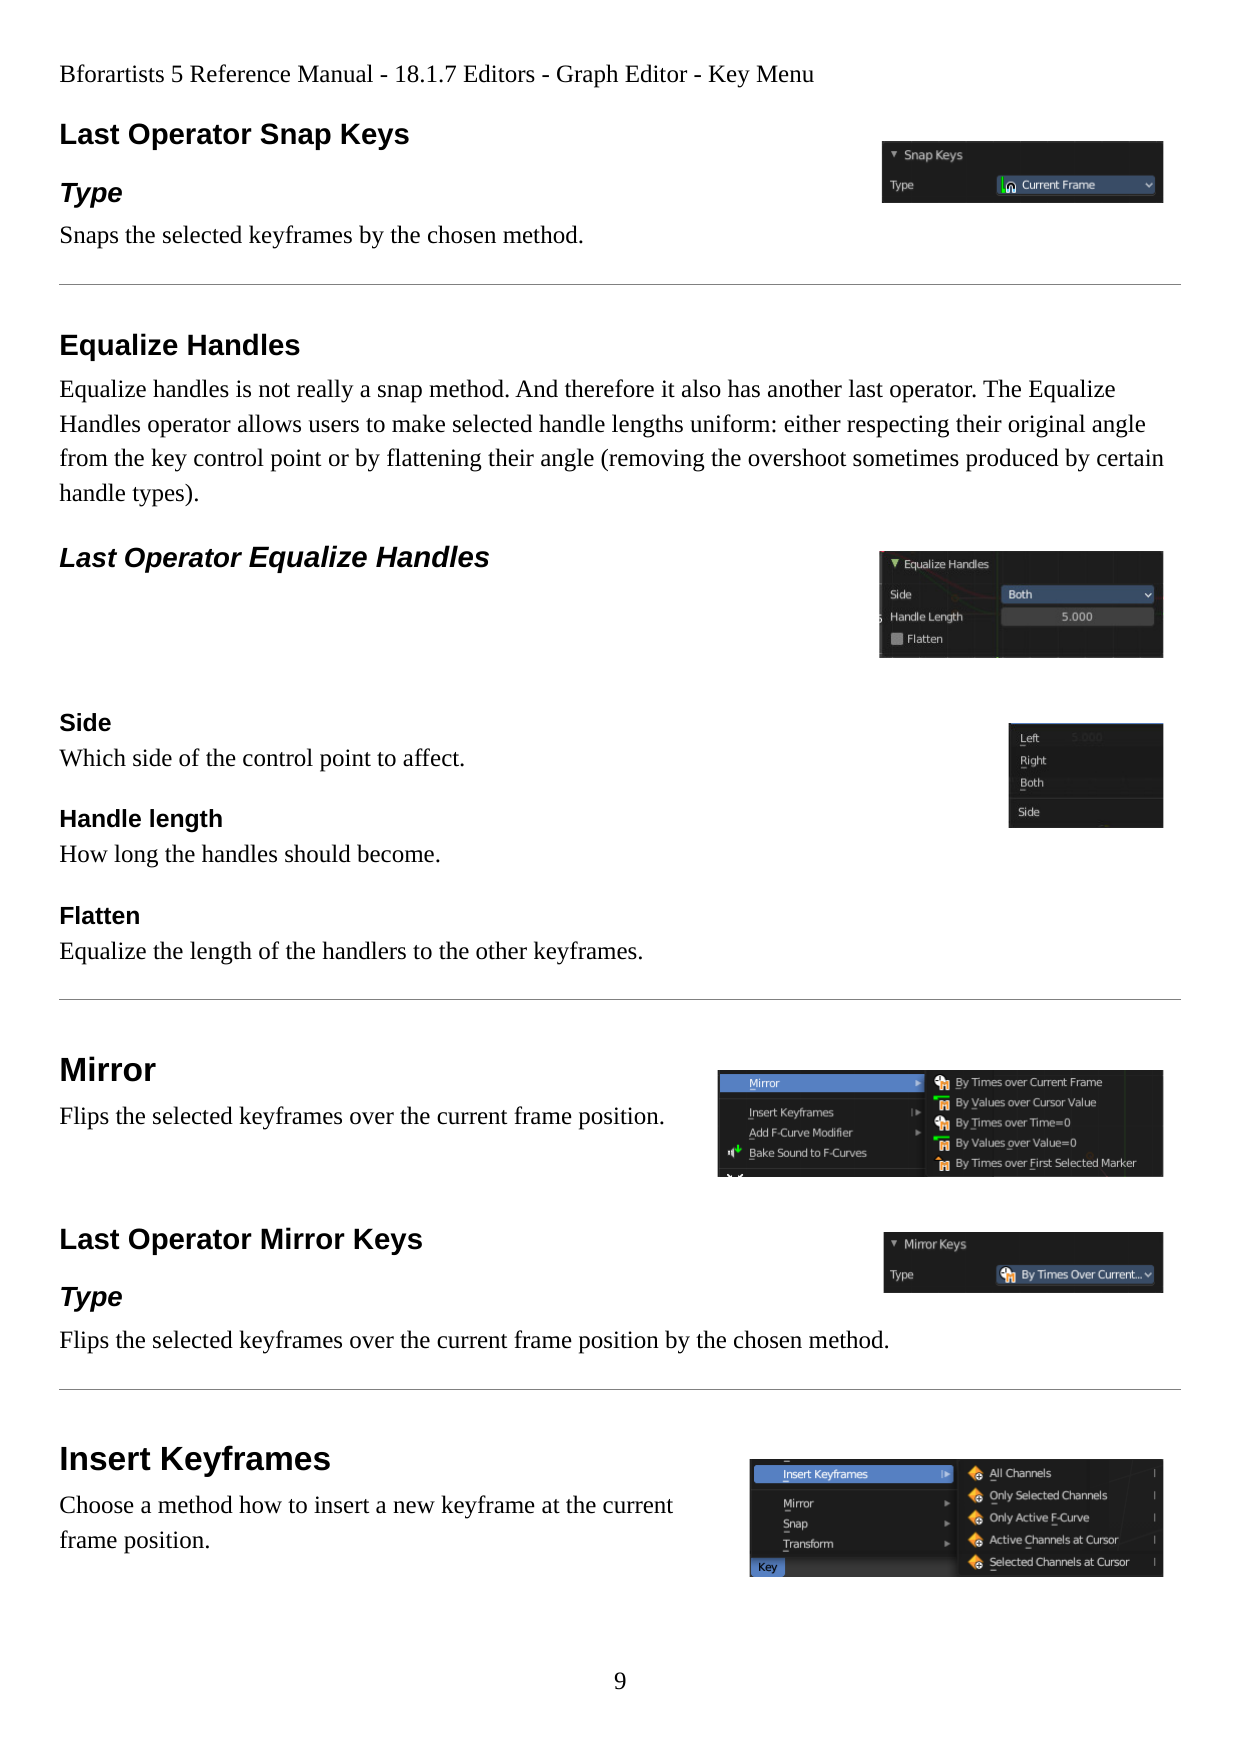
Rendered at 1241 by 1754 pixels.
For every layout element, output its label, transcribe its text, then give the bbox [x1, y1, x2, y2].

subtitle Equalize Handles [59, 328, 1181, 362]
subtitle Type [59, 1281, 1181, 1313]
picture [879, 551, 1164, 658]
text How long the handles should become. [59, 839, 1181, 868]
subtitle Last Operator Mirror Keys [59, 1222, 1181, 1256]
picture [1008, 723, 1164, 828]
subtitle Type [59, 176, 1181, 208]
picture [881, 141, 1164, 203]
text Which side of the control point to affect. [59, 743, 1008, 772]
text Flips the selected keyframes over the current frame position by the chosen method. [59, 1325, 1181, 1354]
subtitle Mirror [59, 1050, 1181, 1088]
subtitle Flatten [59, 901, 1181, 929]
text Snaps the selected keyframes by the chosen method. [59, 220, 1181, 249]
subtitle Last Operator Snap Keys [59, 117, 1181, 151]
subtitle Insert Keyframes [59, 1439, 1181, 1478]
text Equalize handles is not really a snap method. And therefore it also has another last operator. The Equalize Handles operator allows users to make selected handle lengths uniform: either respecting their original angle from the key control point or by flattening their angle (removing the overshoot sometimes produced by certain handle types). [59, 374, 1181, 507]
text Choose a method how to insert a new keyframe at the current frame position. [59, 1490, 749, 1554]
picture [717, 1070, 1164, 1177]
subtitle Last Operator Equalize Handles [59, 539, 1181, 573]
text Flips the selected keyframes over the current frame position. [59, 1101, 717, 1130]
text Equalize the length of the handlers to the other keyframes. [59, 936, 1181, 964]
picture [883, 1232, 1164, 1293]
subtitle Side [59, 708, 1181, 737]
subtitle Handle length [59, 804, 1181, 833]
picture [749, 1459, 1164, 1577]
